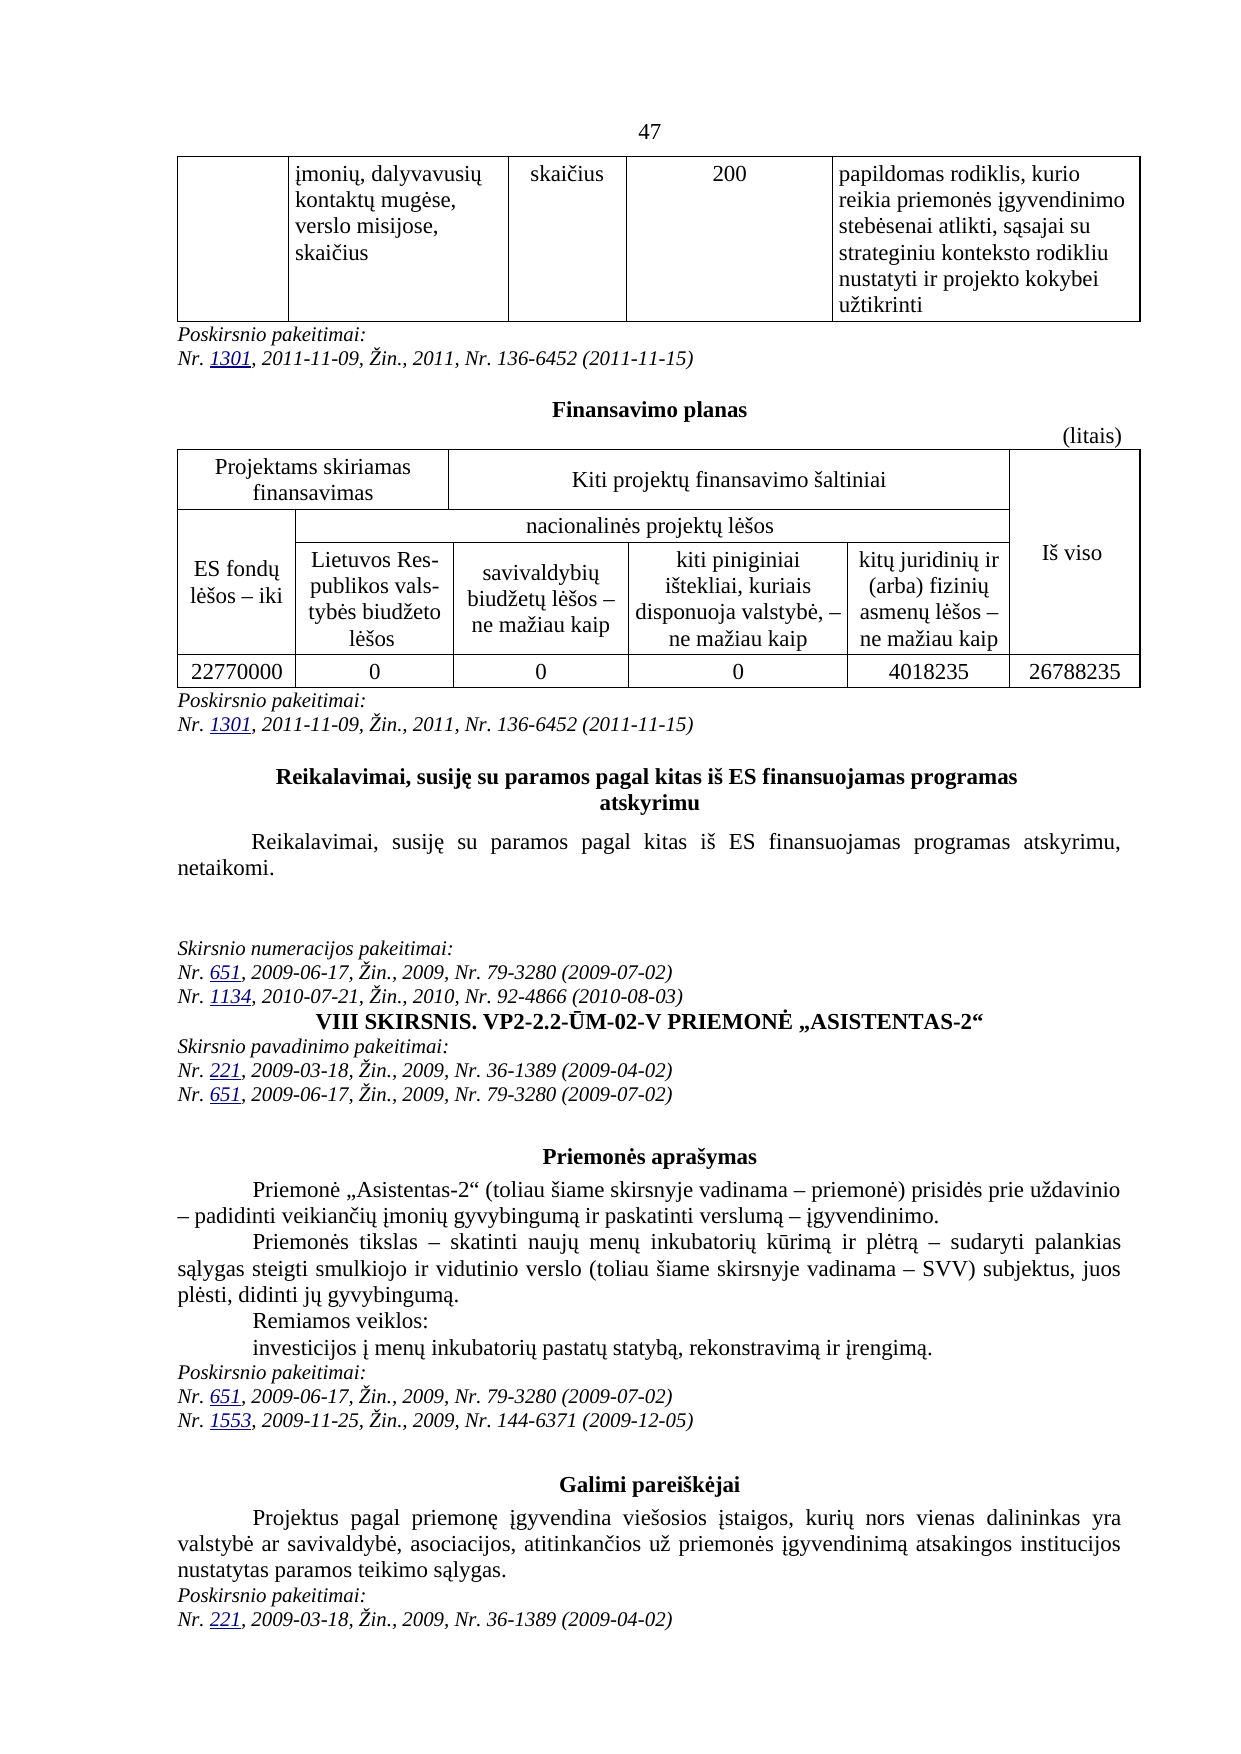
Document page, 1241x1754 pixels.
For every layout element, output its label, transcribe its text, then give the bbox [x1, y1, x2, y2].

text Finansavimo planas [177, 396, 1122, 422]
table_cell papildomas rodiklis, kurio reikia priemonės įgyvendinimo stebėsenai atlikti, sąsajai su strateginiu konteksto rodikliu nustatyti ir projekto kokybei užtikrinti [833, 157, 1139, 321]
text Poskirsnio pakeitimai: [177, 688, 1122, 712]
table_cell 4018235 [848, 655, 1009, 687]
table_cell [178, 157, 288, 321]
table_cell kiti piniginiai ištekliai, kuriais disponuoja valstybė, – ne mažiau kaip [629, 543, 847, 654]
text Nr. 1301, 2011-11-09, Žin., 2011, Nr. 136-6452 (2011-11-15) [177, 346, 1122, 370]
table_header Projektams skiriamas finansavimas [178, 450, 448, 508]
table_cell ES fondų lėšos – iki [178, 510, 295, 654]
text Nr. 221, 2009-03-18, Žin., 2009, Nr. 36-1389 (2009-04-02) [177, 1058, 1122, 1082]
table_cell 0 [454, 655, 628, 687]
text Nr. 651, 2009-06-17, Žin., 2009, Nr. 79-3280 (2009-07-02) [177, 1082, 1122, 1106]
text investicijos į menų inkubatorių pastatų statybą, rekonstravimą ir įrengimą. [177, 1334, 1122, 1360]
text Nr. 651, 2009-06-17, Žin., 2009, Nr. 79-3280 (2009-07-02) [177, 1384, 1122, 1408]
text Nr. 221, 2009-03-18, Žin., 2009, Nr. 36-1389 (2009-04-02) [177, 1607, 1122, 1631]
text Skirsnio pavadinimo pakeitimai: [177, 1034, 1122, 1058]
text Poskirsnio pakeitimai: [177, 322, 1122, 346]
text Reikalavimai, susiję su paramos pagal kitas iš ES finansuojamas programas atskyrimu, netaikomi. [177, 828, 1122, 881]
text (litais) [215, 422, 1122, 449]
text Priemonė „Asistentas-2“ (toliau šiame skirsnyje vadinama – priemonė) prisidės prie uždavinio – padidinti veikiančių įmonių gyvybingumą ir paskatinti verslumą – įgyvendinimo. [177, 1176, 1122, 1228]
text Remiamos veiklos: [177, 1307, 1122, 1334]
text Nr. 1134, 2010-07-21, Žin., 2010, Nr. 92-4866 (2010-08-03) [177, 984, 1122, 1008]
table_cell Lietuvos Res­publikos vals­tybės biudžeto lėšos [296, 543, 453, 654]
table_cell 22770000 [178, 655, 295, 687]
text Nr. 651, 2009-06-17, Žin., 2009, Nr. 79-3280 (2009-07-02) [177, 960, 1122, 984]
text Galimi pareiškėjai [177, 1471, 1122, 1497]
table_cell įmonių, dalyvavusių kontaktų mugėse, verslo misijose, skaičius [289, 157, 508, 321]
table_cell savivaldybių biudžetų lėšos – ne mažiau kaip [454, 543, 628, 654]
text Priemonės tikslas – skatinti naujų menų inkubatorių kūrimą ir plėtrą – sudaryti palankias sąlygas steigti smulkiojo ir vidutinio verslo (toliau šiame skirsnyje vadinama – SVV) subjektus, juos plėsti, didinti jų gyvybingumą. [177, 1228, 1122, 1307]
text Poskirsnio pakeitimai: [177, 1360, 1122, 1384]
text Nr. 1553, 2009-11-25, Žin., 2009, Nr. 144-6371 (2009-12-05) [177, 1408, 1122, 1432]
text Poskirsnio pakeitimai: [177, 1583, 1122, 1607]
table_header Iš viso [1010, 450, 1139, 654]
table_cell 26788235 [1010, 655, 1139, 687]
text Skirsnio numeracijos pakeitimai: [177, 936, 1122, 960]
text Nr. 1301, 2011-11-09, Žin., 2011, Nr. 136-6452 (2011-11-15) [177, 712, 1122, 736]
table_cell nacionalinės projektų lėšos [296, 510, 1009, 542]
table_cell 0 [296, 655, 453, 687]
subtitle VIII SKIRSNIS. VP2-2.2-ŪM-02-V priemonė „ASISTENTAS-2“ [177, 1008, 1122, 1034]
table_header Kiti projektų finansavimo šaltiniai [449, 450, 1009, 508]
text Reikalavimai, susiję su paramos pagal kitas iš ES finansuojamas programas atskyrimu [177, 736, 1122, 815]
table_cell kitų juridinių ir (arba) fizinių asmenų lėšos – ne mažiau kaip [848, 543, 1009, 654]
table_cell skaičius [509, 157, 626, 321]
text Projektus pagal priemonę įgyvendina viešosios įstaigos, kurių nors vienas dalininkas yra valstybė ar savivaldybė, asociacijos, atitinkančios už priemonės įgyvendinimą atsakingos institucijos nustatytas paramos teikimo sąlygas. [177, 1504, 1122, 1583]
table_cell 0 [629, 655, 847, 687]
text Priemonės aprašymas [177, 1143, 1122, 1169]
table_cell 200 [627, 157, 832, 321]
